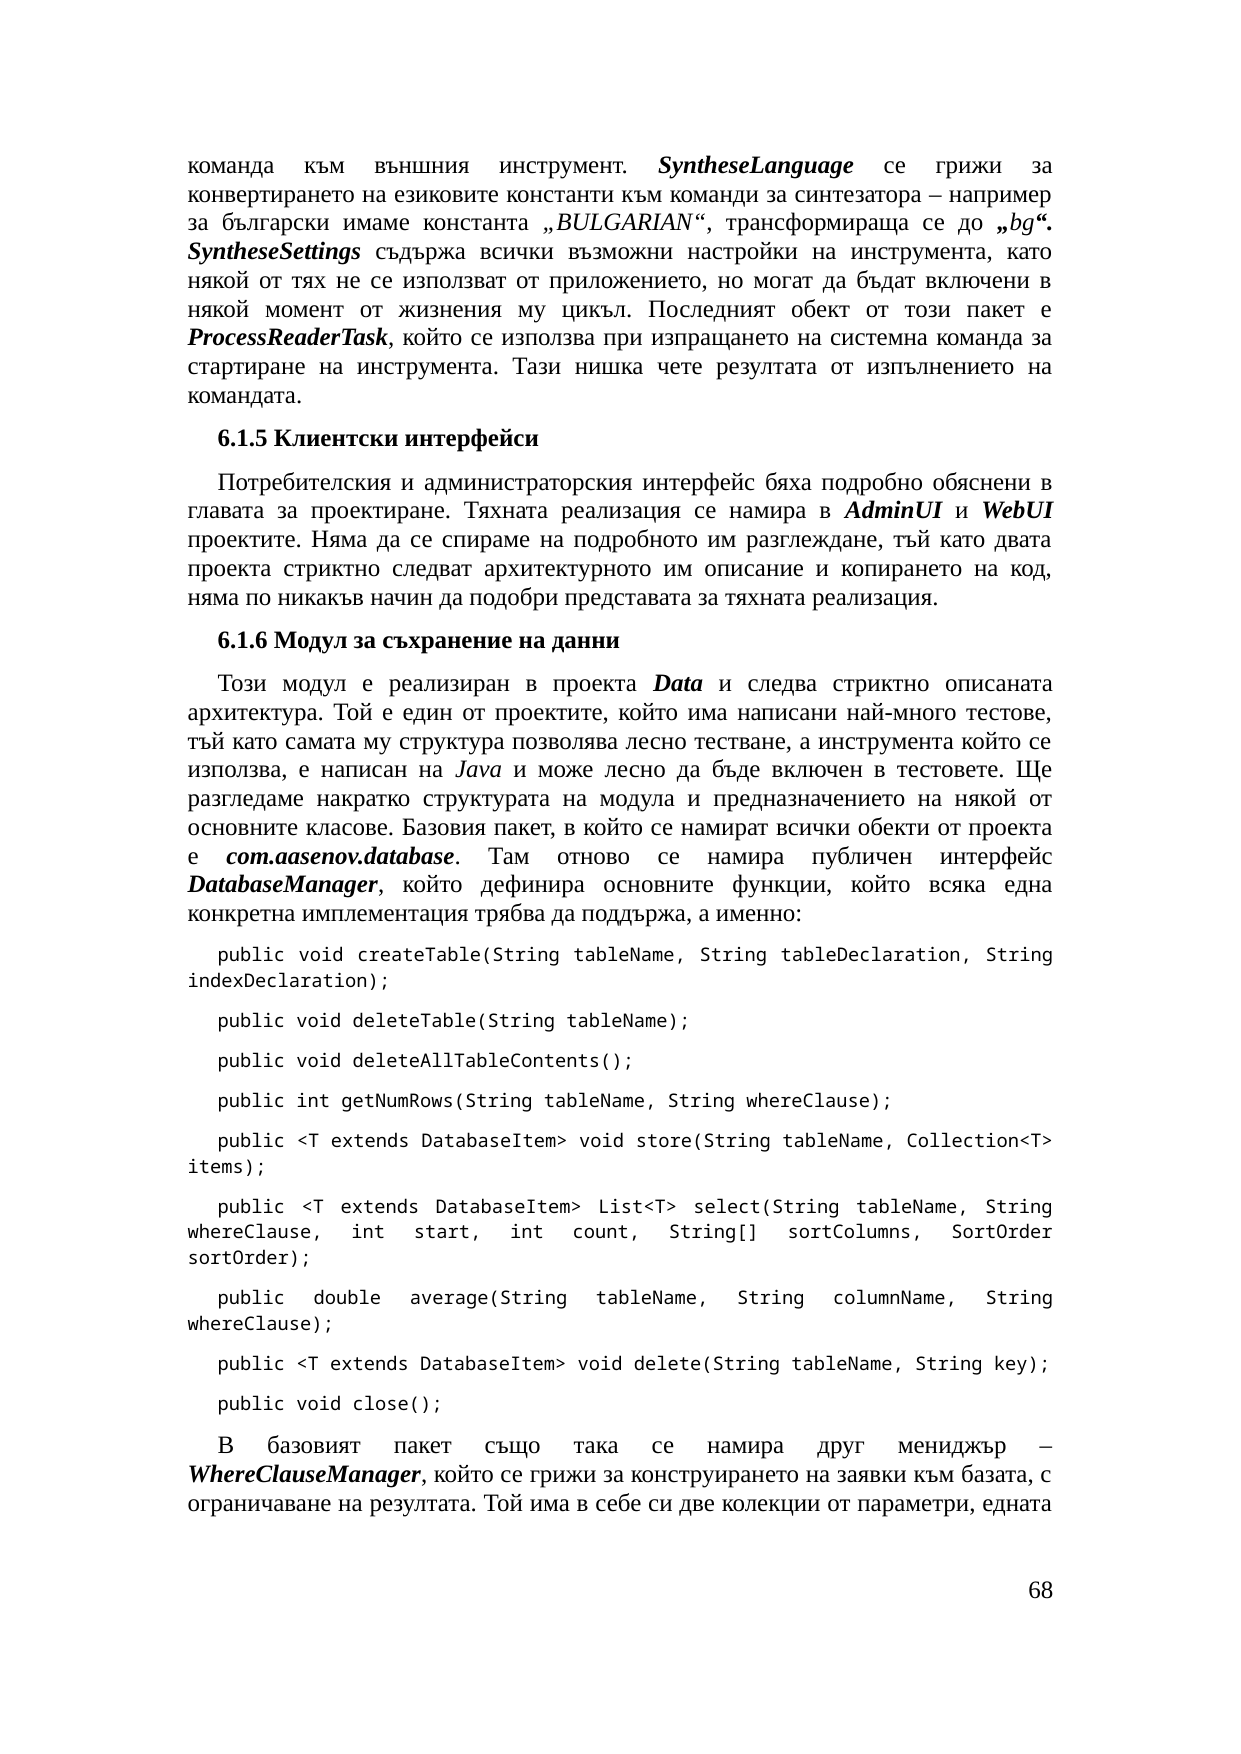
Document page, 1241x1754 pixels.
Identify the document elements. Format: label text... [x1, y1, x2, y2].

text 6.1.5 Клиентски интерфейси [187, 423, 1053, 452]
text public <T extends DatabaseItem> List<T> select(String tableName, String whereClause, int start, int count, String[] sortColumns, SortOrder sortOrder); [187, 1193, 1053, 1270]
text public <T extends DatabaseItem> void delete(String tableName, String key); [187, 1350, 1053, 1376]
text Този модул е реализиран в проекта Data и следва стриктно описаната архитектура. Той е един от проектите, който има написани най-много тестове, тъй като самата му структура позволява лесно тестване, а инструмента който се използва, е написан на Java и може лесно да бъде включен в тестовете. Ще разгледаме накратко структурата на модула и предназначението на някой от основните класове. Базовия пакет, в който се намират всички обекти от проекта е com.aasenov.database. Там отново се намира публичен интерфейс DatabaseManager, който дефинира основните функции, който всяка една конкретна имплементация трябва да поддържа, а именно: [187, 668, 1053, 927]
text В базовият пакет също така се намира друг мениджър – WhereClauseManager, който се грижи за конструирането на заявки към базата, с ограничаване на резултата. Той има в себе си две колекции от параметри, едната [187, 1430, 1053, 1516]
text public void close(); [187, 1390, 1053, 1416]
text public int getNumRows(String tableName, String whereClause); [187, 1087, 1053, 1113]
text public double average(String tableName, String columnName, String whereClause); [187, 1284, 1053, 1335]
text команда към външния инструмент. SyntheseLanguage се грижи за конвертирането на езиковите константи към команди за синтезатора – например за български имаме константа „BULGARIAN“, трансформираща се до „bg“. SyntheseSettings съдържа всички възможни настройки на инструмента, като някой от тях не се използват от приложението, но могат да бъдат включени в някой момент от жизнения му цикъл. Последният обект от този пакет е ProcessReaderTask, който се използва при изпращането на системна команда за стартиране на инструмента. Тази нишка чете резултата от изпълнението на командата. [187, 150, 1053, 409]
text 6.1.6 Модул за съхранение на данни [187, 625, 1053, 654]
text public void createTable(String tableName, String tableDeclaration, String indexDeclaration); [187, 942, 1053, 993]
text public void deleteAllTableContents(); [187, 1047, 1053, 1073]
text Потребителския и администраторския интерфейс бяха подробно обяснени в главата за проектиране. Тяхната реализация се намира в AdminUI и WebUI проектите. Няма да се спираме на подробното им разглеждане, тъй като двата проекта стриктно следват архитектурното им описание и копирането на код, няма по никакъв начин да подобри представата за тяхната реализация. [187, 467, 1053, 610]
text public void deleteTable(String tableName); [187, 1007, 1053, 1033]
text public <T extends DatabaseItem> void store(String tableName, Collection<T> items); [187, 1128, 1053, 1179]
